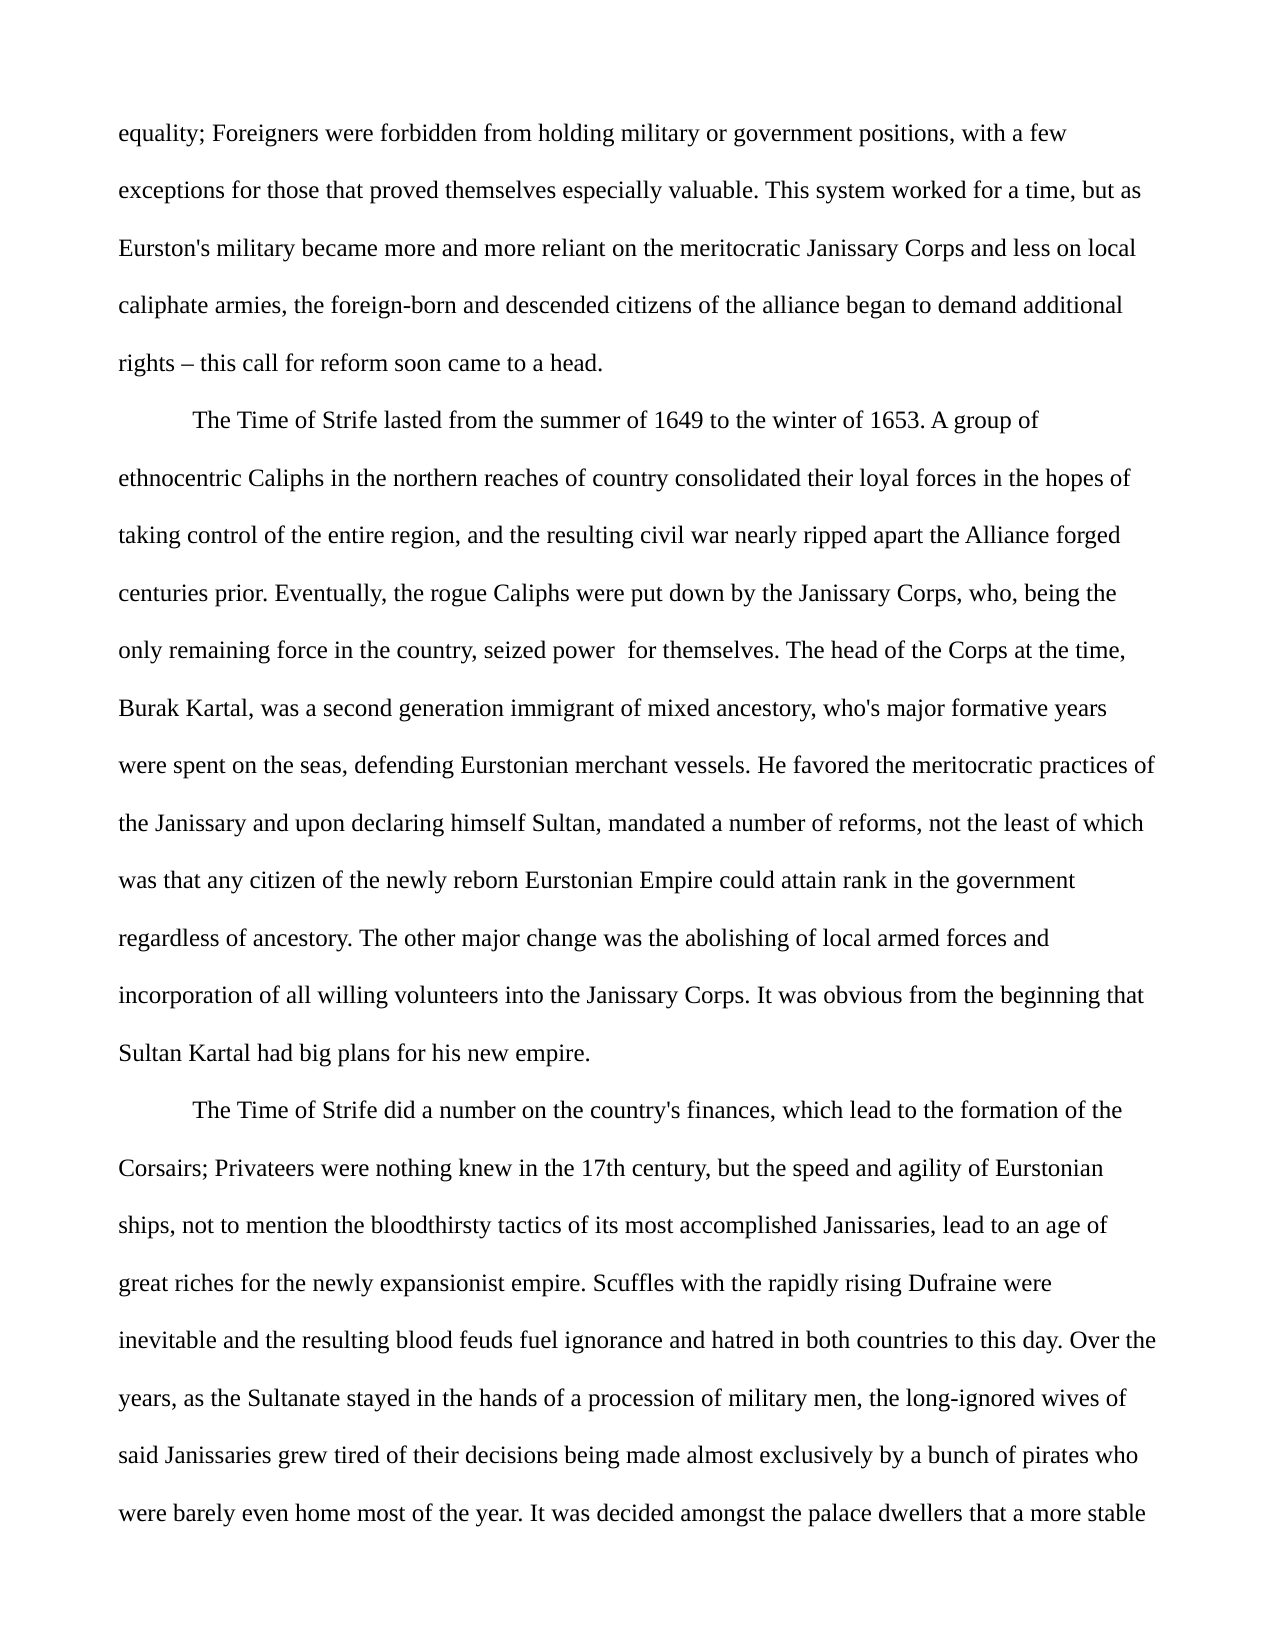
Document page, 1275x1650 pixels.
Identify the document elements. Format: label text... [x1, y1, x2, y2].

text The Time of Strife did a number on the country's finances, which lead to the formation of the Corsairs; Privateers were nothing knew in the 17th century, but the speed and agility of Eurstonian ships, not to mention the bloodthirsty tactics of its most accomplished Janissaries, lead to an age of great riches for the newly expansionist empire. Scuffles with the rapidly rising Dufraine were inevitable and the resulting blood feuds fuel ignorance and hatred in both countries to this day. Over the years, as the Sultanate stayed in the hands of a procession of military men, the long-ignored wives of said Janissaries grew tired of their decisions being made almost exclusively by a bunch of pirates who were barely even home most of the year. It was decided amongst the palace dwellers that a more stable [118, 1096, 1157, 1527]
text equality; Foreigners were forbidden from holding military or government positions, with a few exceptions for those that proved themselves especially valuable. This system worked for a time, but as Eurston's military became more and more reliant on the meritocratic Janissary Corps and less on local caliphate armies, the foreign-born and descended citizens of the alliance began to demand additional rights – this call for reform soon came to a head. [118, 118, 1157, 377]
text The Time of Strife lasted from the summer of 1649 to the winter of 1653. A group of ethnocentric Caliphs in the northern reaches of country consolidated their loyal forces in the hopes of taking control of the entire region, and the resulting civil war nearly ripped apart the Alliance forged centuries prior. Eventually, the rogue Caliphs were put down by the Janissary Corps, who, being the only remaining force in the country, seized power for themselves. The head of the Corps at the time, Burak Kartal, was a second generation immigrant of mixed ancestory, who's major formative years were spent on the seas, defending Eurstonian merchant vessels. He favored the meritocratic practices of the Janissary and upon declaring himself Sultan, mandated a number of reforms, not the least of which was that any citizen of the newly reborn Eurstonian Empire could attain rank in the government regardless of ancestory. The other major change was the abolishing of local armed forces and incorporation of all willing volunteers into the Janissary Corps. It was obvious from the beginning that Sultan Kartal had big plans for his new empire. [118, 406, 1157, 1067]
